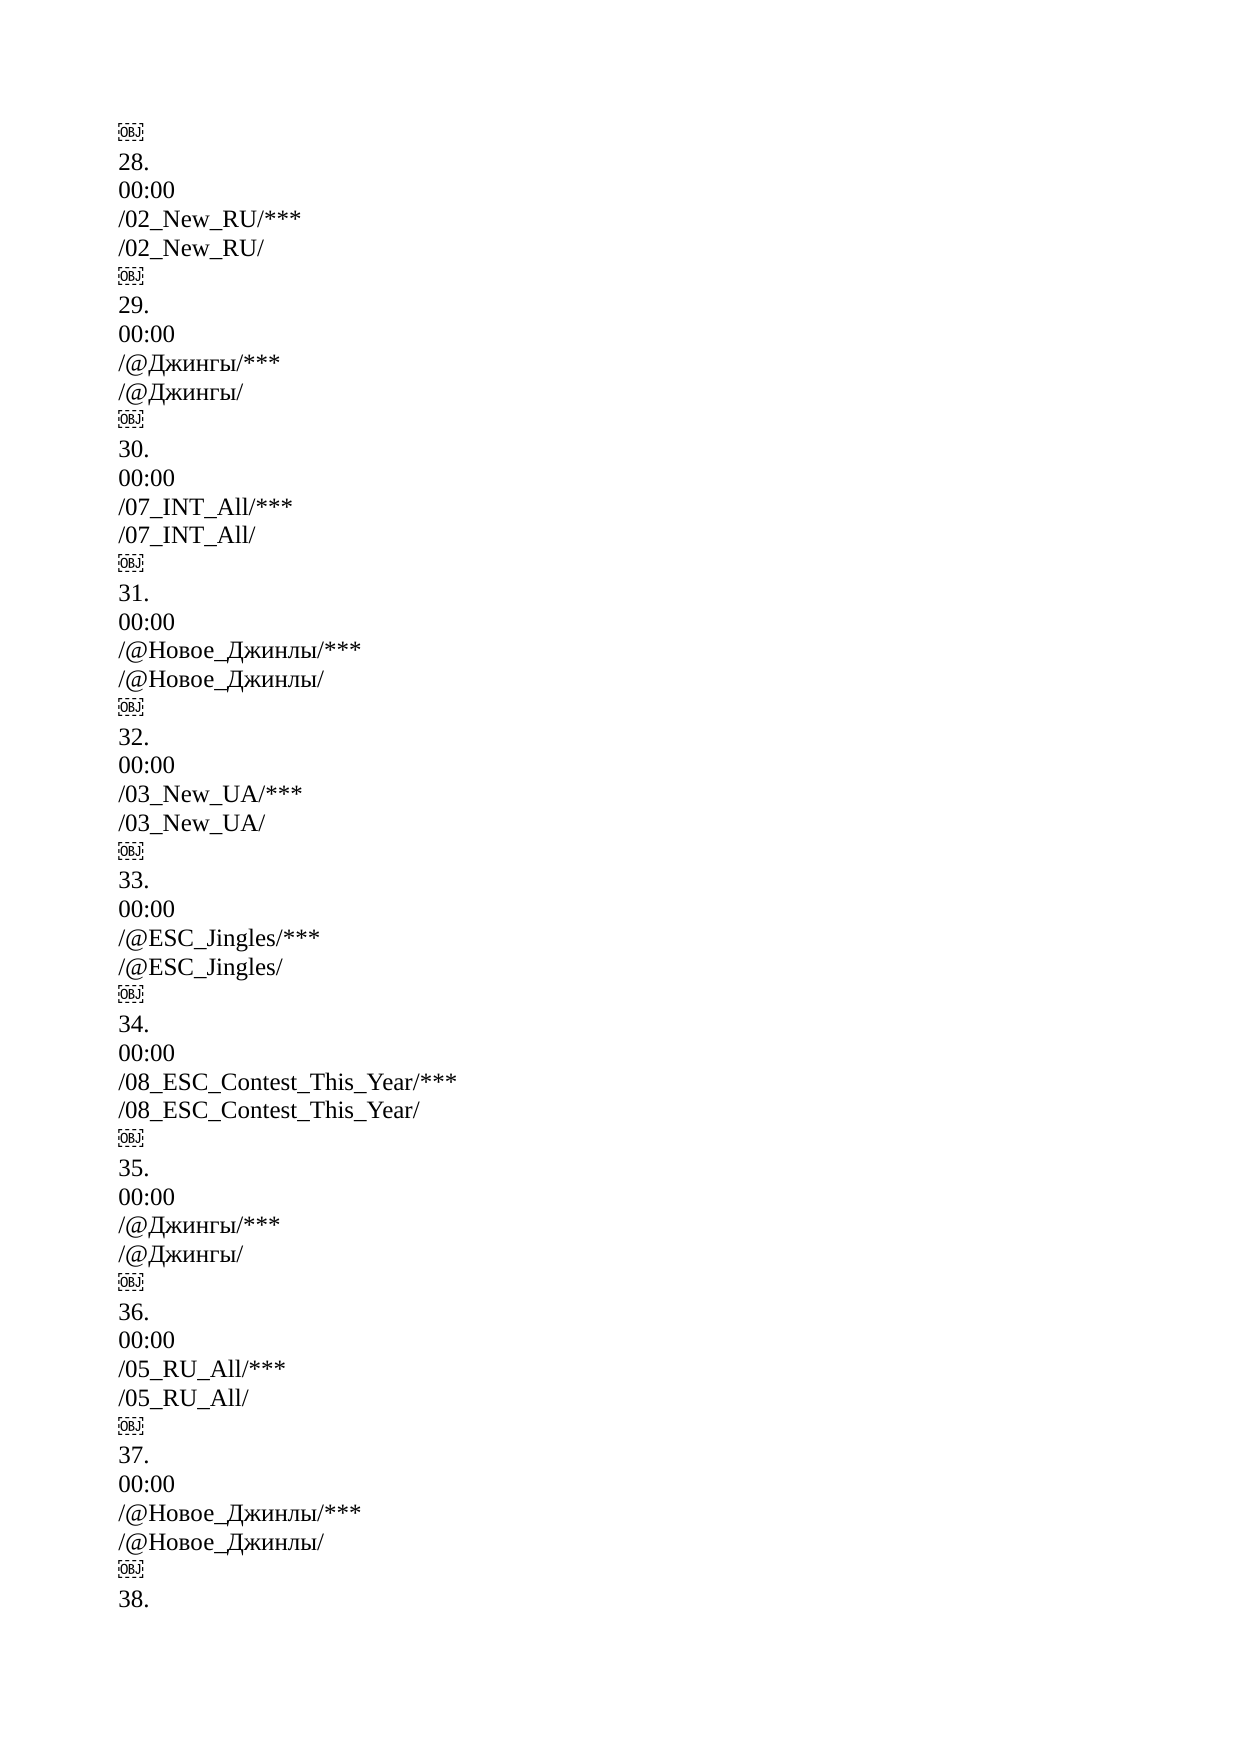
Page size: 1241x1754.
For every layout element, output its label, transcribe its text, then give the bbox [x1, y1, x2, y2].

text /07_INT_All/ [118, 521, 1122, 549]
text 00:00 [118, 894, 1122, 923]
text 37. [118, 1441, 1122, 1469]
text ￼ [118, 981, 1122, 1009]
text /@Новое_Джинлы/ [118, 1527, 1122, 1556]
text 00:00 [118, 1326, 1122, 1354]
text ￼ [118, 837, 1122, 866]
text /@Джингы/*** [118, 1211, 1122, 1239]
text 00:00 [118, 607, 1122, 636]
text /07_INT_All/*** [118, 492, 1122, 521]
text 00:00 [118, 176, 1122, 204]
text /05_RU_All/ [118, 1383, 1122, 1412]
text /@Джингы/ [118, 1239, 1122, 1268]
text 34. [118, 1009, 1122, 1038]
text /@Джингы/*** [118, 348, 1122, 377]
text 00:00 [118, 751, 1122, 779]
text /03_New_UA/*** [118, 779, 1122, 808]
text 00:00 [118, 1038, 1122, 1067]
text ￼ [118, 262, 1122, 291]
text 28. [118, 147, 1122, 176]
text /@ESC_Jingles/*** [118, 923, 1122, 952]
text ￼ [118, 549, 1122, 578]
text 29. [118, 291, 1122, 319]
text 33. [118, 866, 1122, 894]
text ￼ [118, 406, 1122, 434]
text /@Новое_Джинлы/ [118, 664, 1122, 693]
text 00:00 [118, 463, 1122, 492]
text ￼ [118, 1556, 1122, 1584]
text /03_New_UA/ [118, 808, 1122, 837]
text /@Новое_Джинлы/*** [118, 1498, 1122, 1527]
text ￼ [118, 118, 1122, 147]
text /08_ESC_Contest_This_Year/*** [118, 1067, 1122, 1096]
text /@Новое_Джинлы/*** [118, 636, 1122, 664]
text 00:00 [118, 1182, 1122, 1211]
text 35. [118, 1153, 1122, 1182]
text 00:00 [118, 1469, 1122, 1498]
text /@ESC_Jingles/ [118, 952, 1122, 981]
text /02_New_RU/*** [118, 204, 1122, 233]
text /05_RU_All/*** [118, 1354, 1122, 1383]
text /08_ESC_Contest_This_Year/ [118, 1096, 1122, 1124]
text /02_New_RU/ [118, 233, 1122, 262]
text ￼ [118, 1412, 1122, 1441]
text ￼ [118, 1268, 1122, 1297]
text 31. [118, 578, 1122, 607]
text ￼ [118, 1124, 1122, 1153]
text 00:00 [118, 319, 1122, 348]
text 32. [118, 722, 1122, 751]
text 30. [118, 434, 1122, 463]
text 38. [118, 1584, 1122, 1613]
text ￼ [118, 693, 1122, 722]
text 36. [118, 1297, 1122, 1326]
text /@Джингы/ [118, 377, 1122, 406]
